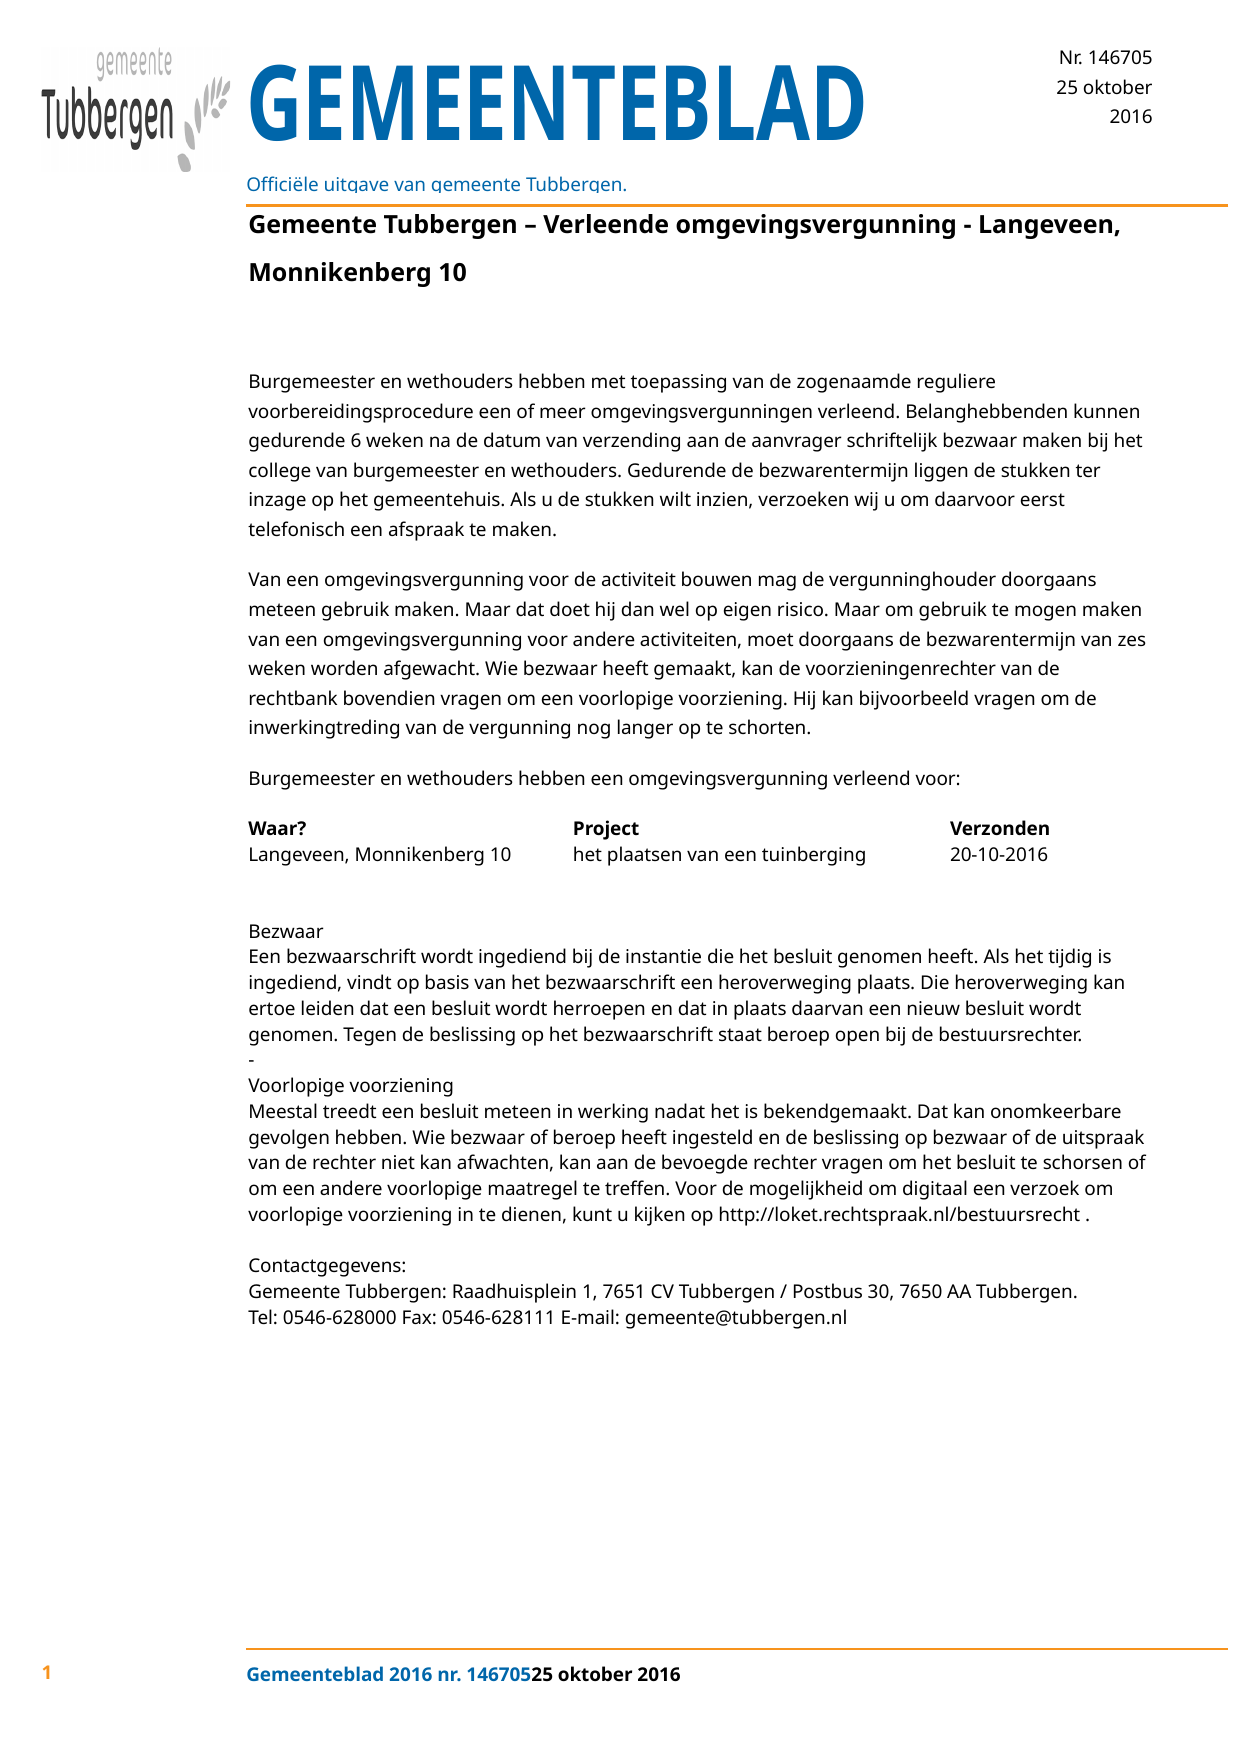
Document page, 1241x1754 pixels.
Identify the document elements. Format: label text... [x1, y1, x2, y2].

picture [41, 47, 231, 172]
text Voorlopige voorziening [248, 1072, 1152, 1098]
text - [248, 1047, 1152, 1072]
text Meestal treedt een besluit meteen in werking nadat het is bekendgemaakt. Dat kan onomkeerbare gevolgen hebben. Wie bezwaar of beroep heeft ingesteld en de beslissing op bezwaar of de uitspraak van de rechter niet kan afwachten, kan aan de bevoegde rechter vragen om het besluit te schorsen of om een andere voorlopige maatregel te treffen. Voor de mogelijkheid om digitaal een verzoek om voorlopige voorziening in te dienen, kunt u kijken op http://loket.rechtspraak.nl/bestuursrecht . [248, 1098, 1152, 1227]
table_cell het plaatsen van een tuinberging [573, 841, 950, 867]
text Gemeente Tubbergen: Raadhuisplein 1, 7651 CV Tubbergen / Postbus 30, 7650 AA Tubbergen. [248, 1278, 1152, 1304]
table_header Project [573, 816, 950, 841]
text Burgemeester en wethouders hebben met toepassing van de zogenaamde reguliere voorbereidingsprocedure een of meer omgevingsvergunningen verleend. Belanghebbenden kunnen gedurende 6 weken na de datum van verzending aan de aanvrager schriftelijk bezwaar maken bij het college van burgemeester en wethouders. Gedurende de bezwarentermijn liggen de stukken ter inzage op het gemeentehuis. Als u de stukken wilt inzien, verzoeken wij u om daarvoor eerst telefonisch een afspraak te maken. [248, 368, 1152, 542]
text Een bezwaarschrift wordt ingediend bij de instantie die het besluit genomen heeft. Als het tijdig is ingediend, vindt op basis van het bezwaarschrift een heroverweging plaats. Die heroverweging kan ertoe leiden dat een besluit wordt herroepen en dat in plaats daarvan een nieuw besluit wordt genomen. Tegen de beslissing op het bezwaarschrift staat beroep open bij de bestuursrechter. [248, 944, 1152, 1047]
text Bezwaar [248, 918, 1152, 944]
table_header Waar? [248, 816, 573, 841]
text Burgemeester en wethouders hebben een omgevingsvergunning verleend voor: [248, 765, 1152, 791]
table_cell 20-10-2016 [950, 841, 1152, 867]
text Contactgegevens: [248, 1252, 1152, 1278]
table_cell Langeveen, Monnikenberg 10 [248, 841, 573, 867]
text Tel: 0546-628000 Fax: 0546-628111 E-mail: gemeente@tubbergen.nl [248, 1304, 1152, 1330]
text Gemeente Tubbergen – Verleende omgevingsvergunning - Langeveen, Monnikenberg 10 [248, 207, 1152, 288]
text Van een omgevingsvergunning voor de activiteit bouwen mag de vergunninghouder doorgaans meteen gebruik maken. Maar dat doet hij dan wel op eigen risico. Maar om gebruik te mogen maken van een omgevingsvergunning voor andere activiteiten, moet doorgaans de bezwarentermijn van zes weken worden afgewacht. Wie bezwaar heeft gemaakt, kan de voorzieningenrechter van de rechtbank bovendien vragen om een voorlopige voorziening. Hij kan bijvoorbeeld vragen om de inwerkingtreding van de vergunning nog langer op te schorten. [248, 567, 1152, 740]
table_header Verzonden [950, 816, 1152, 841]
